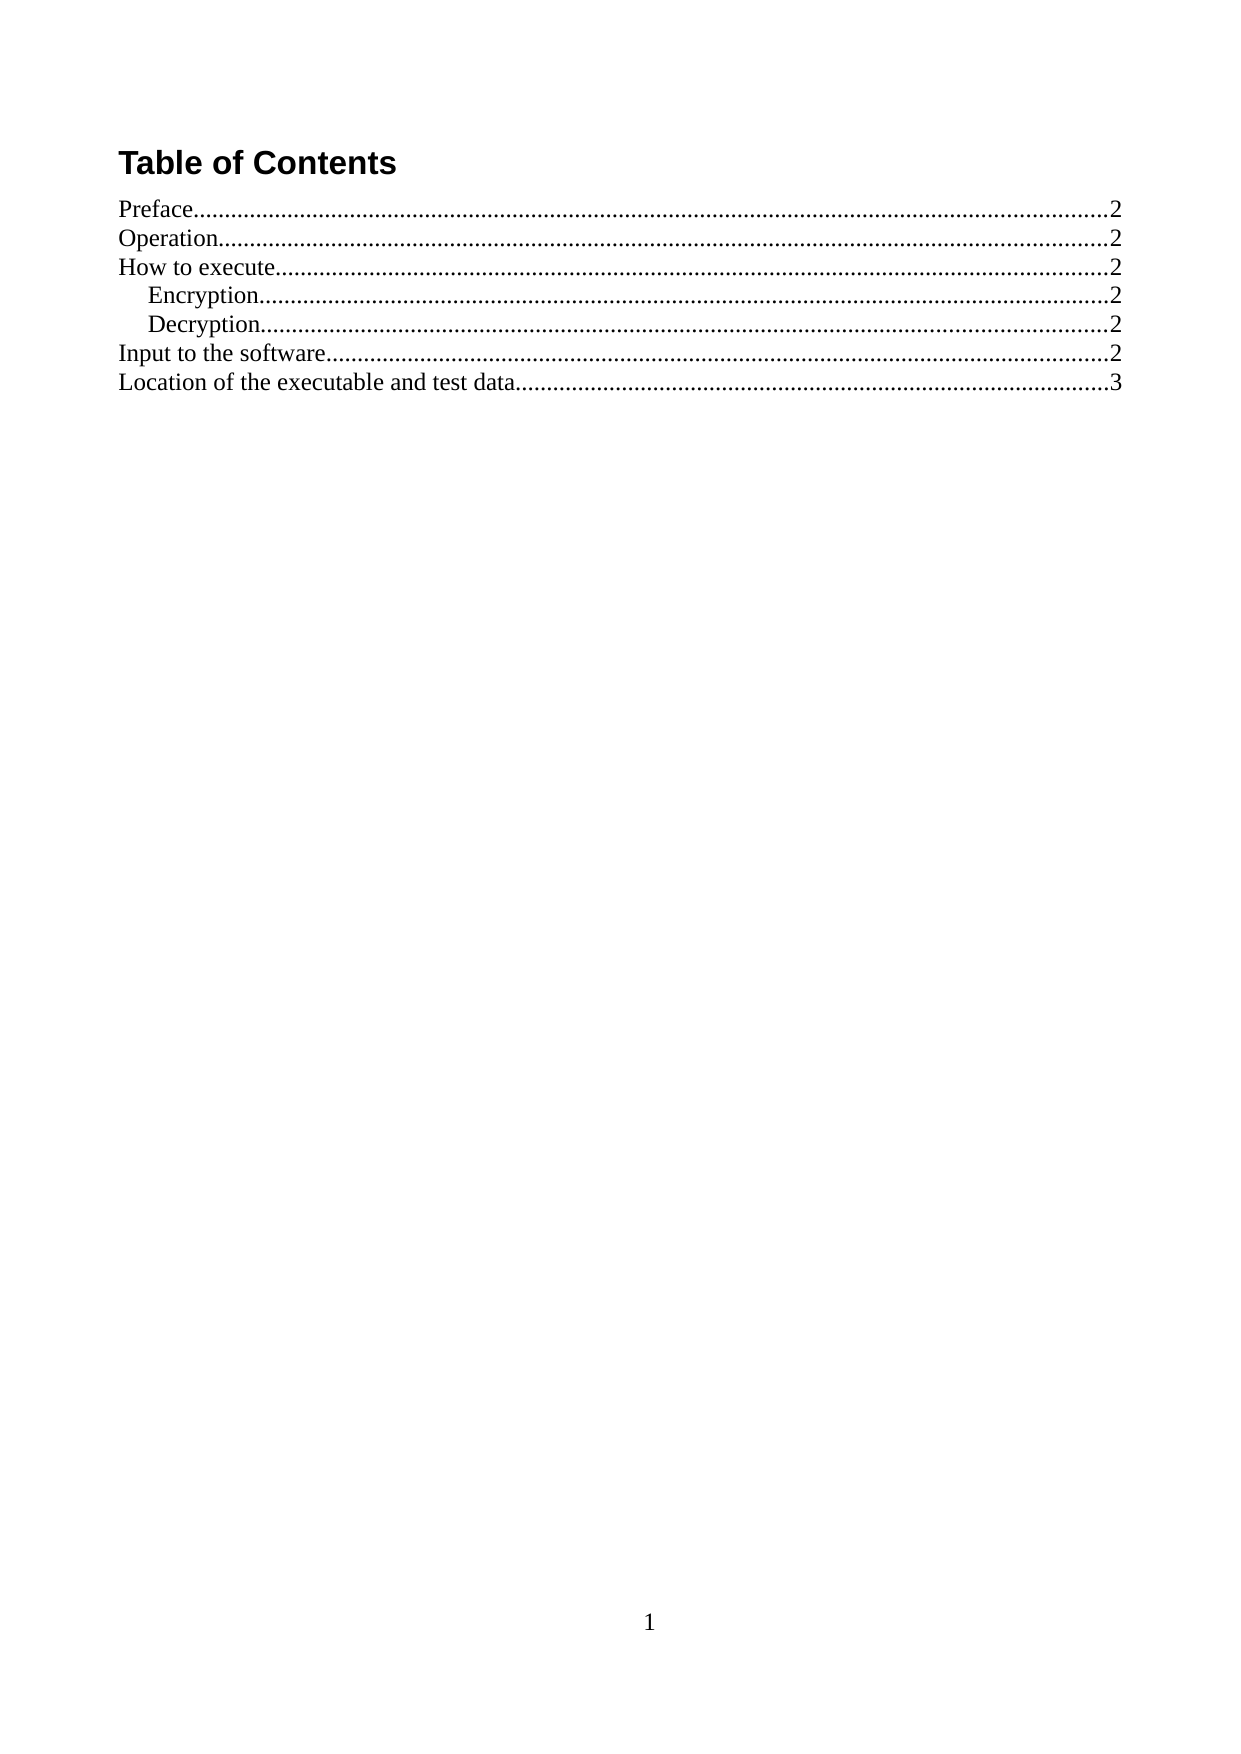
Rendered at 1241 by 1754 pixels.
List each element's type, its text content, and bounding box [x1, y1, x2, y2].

text Decryption 2 [148, 309, 1122, 338]
text Operation 2 [118, 223, 1122, 252]
text How to execute 2 [118, 252, 1122, 280]
text Location of the executable and test data 3 [118, 367, 1122, 395]
text Preface 2 [118, 194, 1122, 223]
text Encryption 2 [148, 280, 1122, 309]
subtitle Table of Contents [118, 143, 1122, 182]
text Input to the software 2 [118, 338, 1122, 367]
